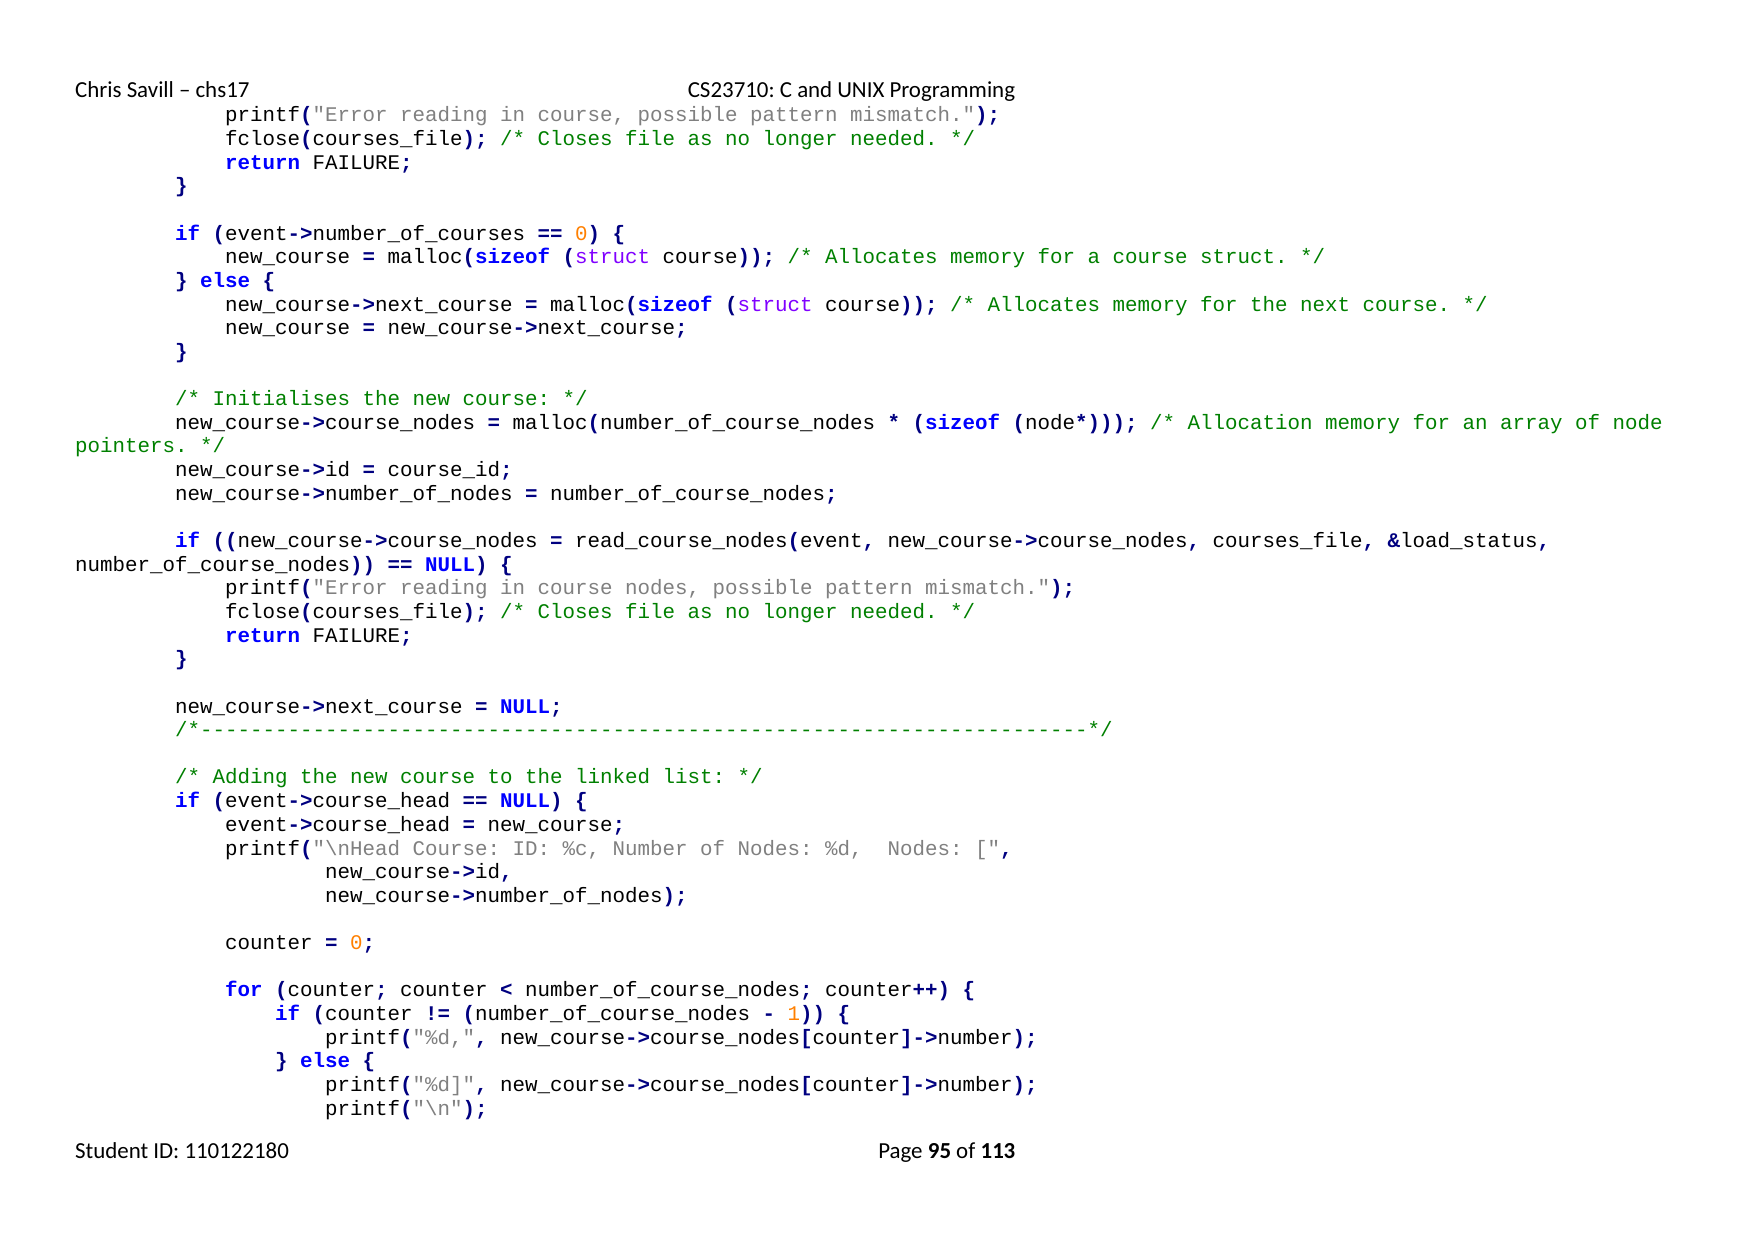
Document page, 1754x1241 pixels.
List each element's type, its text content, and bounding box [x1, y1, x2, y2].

text if (event->course_head == NULL) { [75, 790, 1679, 814]
text printf("\nHead Course: ID: %c, Number of Nodes: %d, Nodes: [", [75, 837, 1679, 861]
text } else { [75, 270, 1679, 294]
text new_course->number_of_nodes = number_of_course_nodes; [75, 483, 1679, 506]
text new_course->id = course_id; [75, 459, 1679, 483]
text printf("\n"); [75, 1098, 1679, 1121]
text /* Adding the new course to the linked list: */ [75, 767, 1679, 790]
text counter = 0; [75, 932, 1679, 956]
text } else { [75, 1050, 1679, 1074]
text return FAILURE; [75, 625, 1679, 648]
text if (counter != (number_of_course_nodes - 1)) { [75, 1003, 1679, 1027]
text } [75, 175, 1679, 199]
text printf("Error reading in course nodes, possible pattern mismatch."); [75, 577, 1679, 601]
text printf("%d,", new_course->course_nodes[counter]->number); [75, 1027, 1679, 1050]
text printf("%d]", new_course->course_nodes[counter]->number); [75, 1074, 1679, 1098]
text new_course = new_course->next_course; [75, 317, 1679, 341]
text event->course_head = new_course; [75, 814, 1679, 837]
text printf("Error reading in course, possible pattern mismatch."); [75, 104, 1679, 128]
text fclose(courses_file); /* Closes file as no longer needed. */ [75, 601, 1679, 625]
text new_course = malloc(sizeof (struct course)); /* Allocates memory for a course struct. */ [75, 246, 1679, 270]
text /*-----------------------------------------------------------------------*/ [75, 719, 1679, 743]
text /* Initialises the new course: */ [75, 388, 1679, 412]
text } [75, 648, 1679, 672]
text if (event->number_of_courses == 0) { [75, 223, 1679, 246]
text if ((new_course->course_nodes = read_course_nodes(event, new_course->course_nodes, courses_file, &load_status, number_of_course_nodes)) == NULL) { [75, 530, 1679, 577]
text new_course->id, [75, 861, 1679, 885]
text new_course->course_nodes = malloc(number_of_course_nodes * (sizeof (node*))); /* Allocation memory for an array of node pointers. */ [75, 412, 1679, 459]
text } [75, 341, 1679, 364]
text new_course->next_course = malloc(sizeof (struct course)); /* Allocates memory for the next course. */ [75, 294, 1679, 317]
text new_course->next_course = NULL; [75, 696, 1679, 719]
text new_course->number_of_nodes); [75, 885, 1679, 908]
text fclose(courses_file); /* Closes file as no longer needed. */ [75, 128, 1679, 152]
text for (counter; counter < number_of_course_nodes; counter++) { [75, 979, 1679, 1003]
text return FAILURE; [75, 152, 1679, 175]
